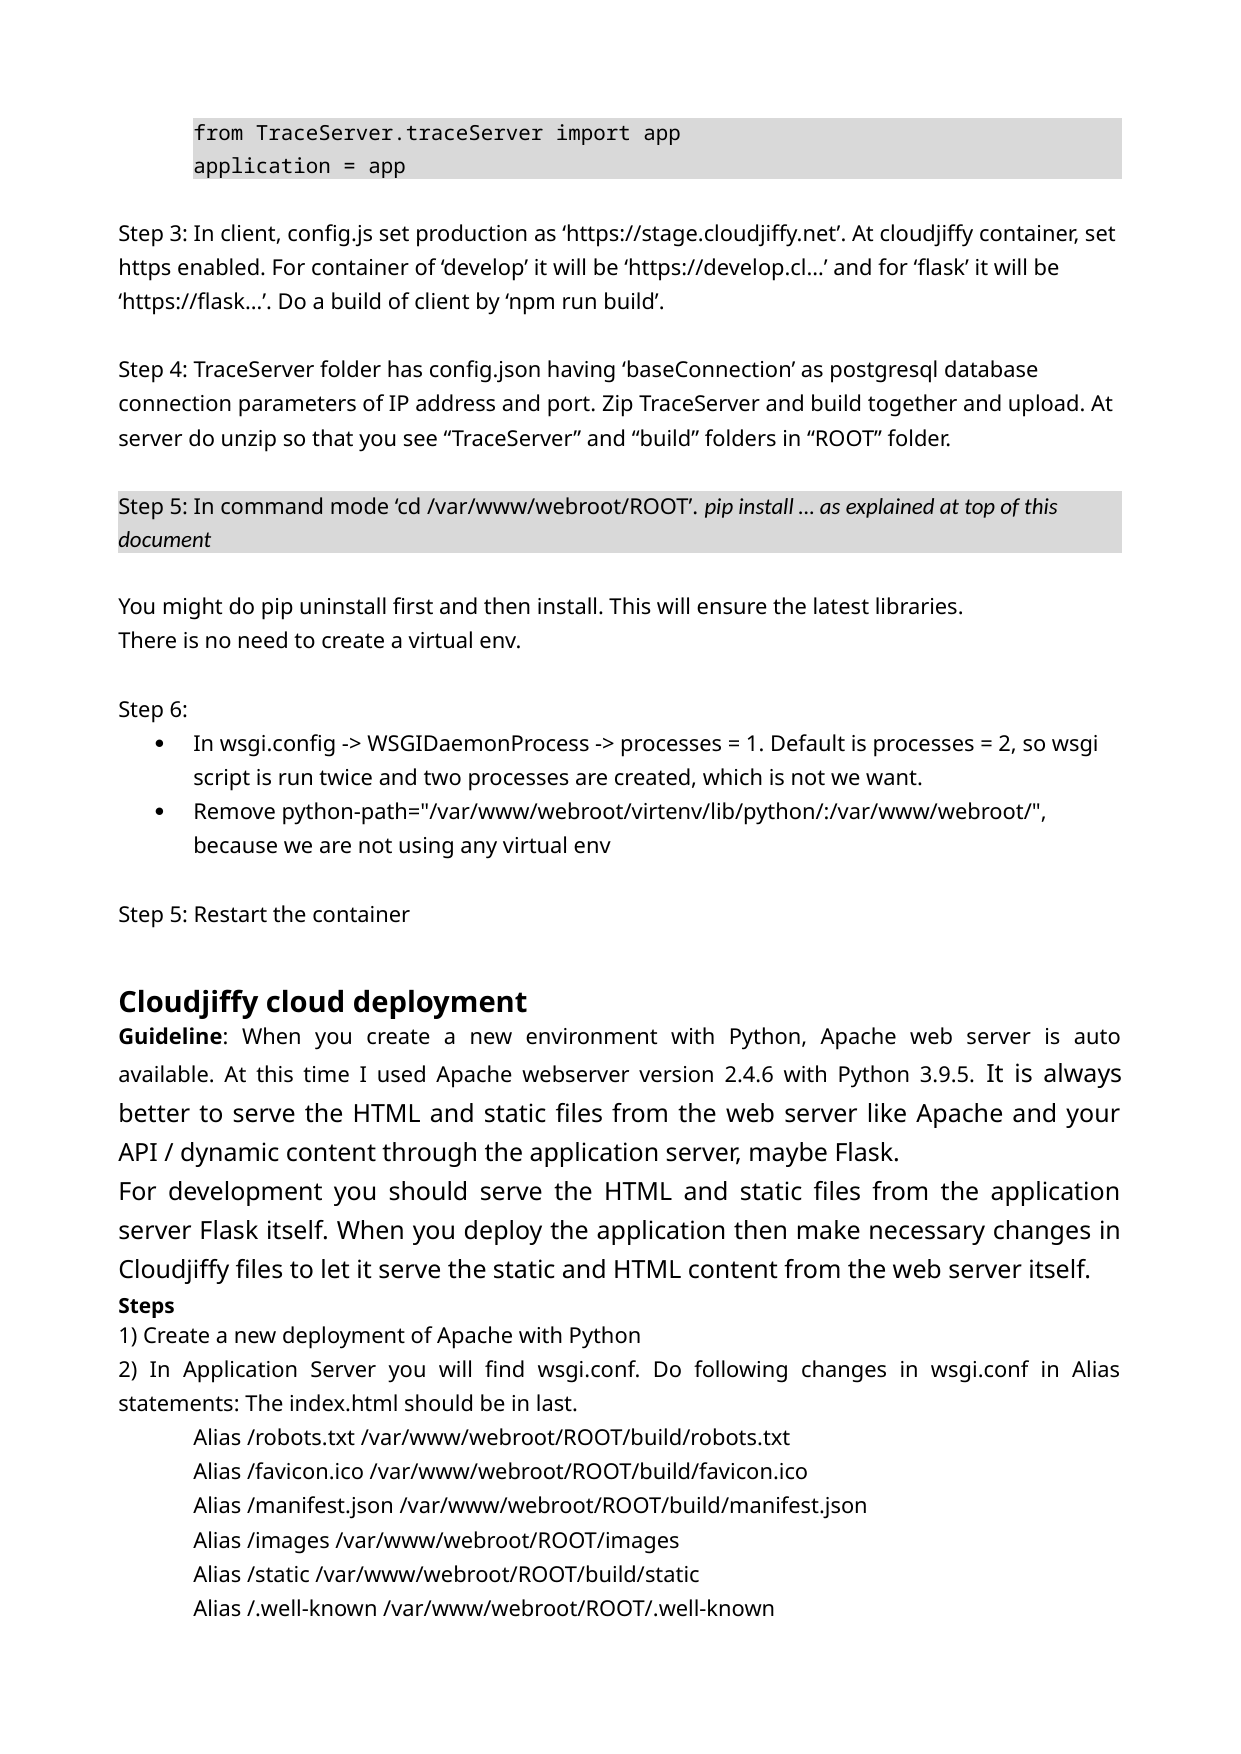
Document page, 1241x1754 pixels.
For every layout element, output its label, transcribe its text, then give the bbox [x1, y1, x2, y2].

text Alias /images /var/www/webroot/ROOT/images [118, 1524, 1122, 1554]
subtitle Cloudjiffy cloud deployment [118, 982, 1122, 1021]
text 2) In Application Server you will find wsgi.conf. Do following changes in wsgi.conf in Alias statements: The index.html should be in last. [118, 1354, 1122, 1418]
text Alias /.well-known /var/www/webroot/ROOT/.well-known [118, 1593, 1122, 1623]
text Step 6: [118, 694, 1122, 723]
text For development you should serve the HTML and static files from the application server Flask itself. When you deploy the application then make necessary changes in Cloudjiffy files to let it serve the static and HTML content from the web server itself. [118, 1174, 1122, 1286]
text 1) Create a new deployment of Apache with Python [118, 1319, 1122, 1349]
text Alias /robots.txt /var/www/webroot/ROOT/build/robots.txt [118, 1422, 1122, 1452]
text There is no need to create a virtual env. [118, 625, 1122, 655]
text from TraceServer.traceServer import app [193, 118, 1122, 147]
text Steps [118, 1291, 1122, 1319]
text Step 5: In command mode ‘cd /var/www/webroot/ROOT’. pip install … as explained at top of this document [118, 491, 1122, 553]
list Remove python-path="/var/www/webroot/virtenv/lib/python/:/var/www/webroot/", because we are not using any virtual env [156, 796, 1122, 860]
text Alias /manifest.json /var/www/webroot/ROOT/build/manifest.json [118, 1490, 1122, 1520]
text Step 3: In client, config.js set production as ‘https://stage.cloudjiffy.net’. At cloudjiffy container, set https enabled. For container of ‘develop’ it will be ‘https://develop.cl…’ and for ‘flask’ it will be ‘https://flask…’. Do a build of client by ‘npm run build’. [118, 217, 1122, 316]
list In wsgi.config -> WSGIDaemonProcess -> processes = 1. Default is processes = 2, so wsgi script is run twice and two processes are created, which is not we want. [156, 728, 1122, 792]
text Alias /static /var/www/webroot/ROOT/build/static [118, 1559, 1122, 1588]
text Step 4: TraceServer folder has config.json having ‘baseConnection’ as postgresql database connection parameters of IP address and port. Zip TraceServer and build together and upload. At server do unzip so that you see “TraceServer” and “build” folders in “ROOT” folder. [118, 354, 1122, 452]
text Guideline: When you create a new environment with Python, Apache web server is auto available. At this time I used Apache webserver version 2.4.6 with Python 3.9.5. It is always better to serve the HTML and static files from the web server like Apache and your API / dynamic content through the application server, maybe Flask. [118, 1021, 1122, 1168]
text Alias /favicon.ico /var/www/webroot/ROOT/build/favicon.ico [118, 1456, 1122, 1486]
text application = app [193, 151, 1122, 179]
text You might do pip uninstall first and then install. This will ensure the latest libraries. [118, 591, 1122, 621]
text Step 5: Restart the container [118, 899, 1122, 928]
